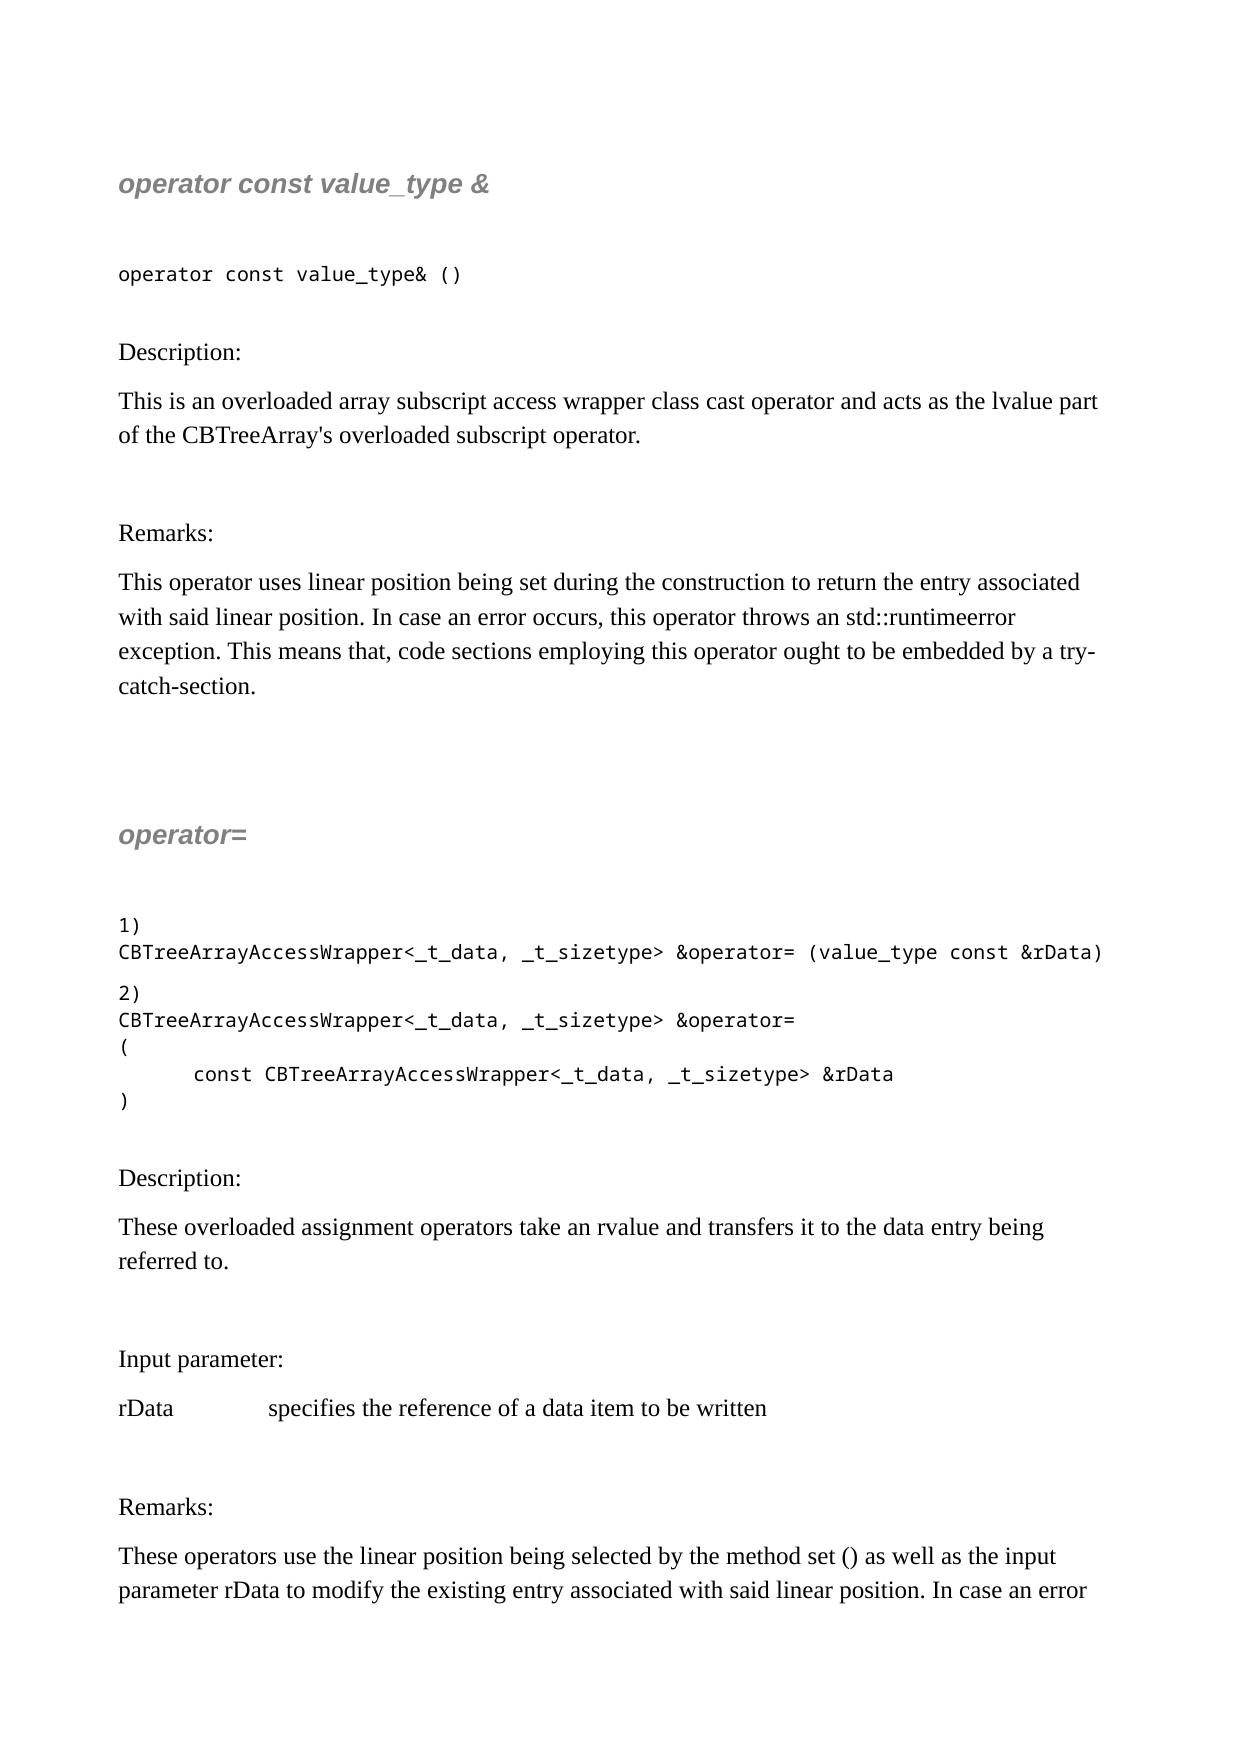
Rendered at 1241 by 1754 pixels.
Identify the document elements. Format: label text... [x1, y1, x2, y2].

subtitle operator const value_type & [118, 167, 1122, 199]
text This is an overloaded array subscript access wrapper class cast operator and acts as the lvalue part of the CBTreeArray's overloaded subscript operator. [118, 386, 1122, 449]
text These overloaded assignment operators take an rvalue and transfers it to the data entry being referred to. [118, 1212, 1122, 1275]
text Remarks: [118, 518, 1122, 547]
text 2) [118, 979, 1122, 1006]
text These operators use the linear position being selected by the method set () as well as the input parameter rData to modify the existing entry associated with said linear position. In case an error [118, 1541, 1122, 1604]
text CBTreeArrayAccessWrapper<_t_data, _t_sizetype> &operator= (value_type const &rData) [118, 938, 1122, 965]
text Description: [118, 337, 1122, 365]
text Input parameter: [118, 1344, 1122, 1373]
text CBTreeArrayAccessWrapper<_t_data, _t_sizetype> &operator= [118, 1006, 1122, 1033]
subtitle operator= [118, 818, 1122, 850]
text 1) [118, 911, 1122, 938]
text const CBTreeArrayAccessWrapper<_t_data, _t_sizetype> &rData [118, 1060, 1122, 1087]
text ) [118, 1087, 1122, 1114]
text ( [118, 1033, 1122, 1060]
text rData specifies the reference of a data item to be written [118, 1393, 1122, 1422]
text operator const value_type& () [118, 261, 1122, 288]
text Description: [118, 1163, 1122, 1192]
text Remarks: [118, 1492, 1122, 1520]
text This operator uses linear position being set during the construction to return the entry associated with said linear position. In case an error occurs, this operator throws an std::runtimeerror exception. This means that, code sections employing this operator ought to be embedded by a try-catch-section. [118, 567, 1122, 699]
